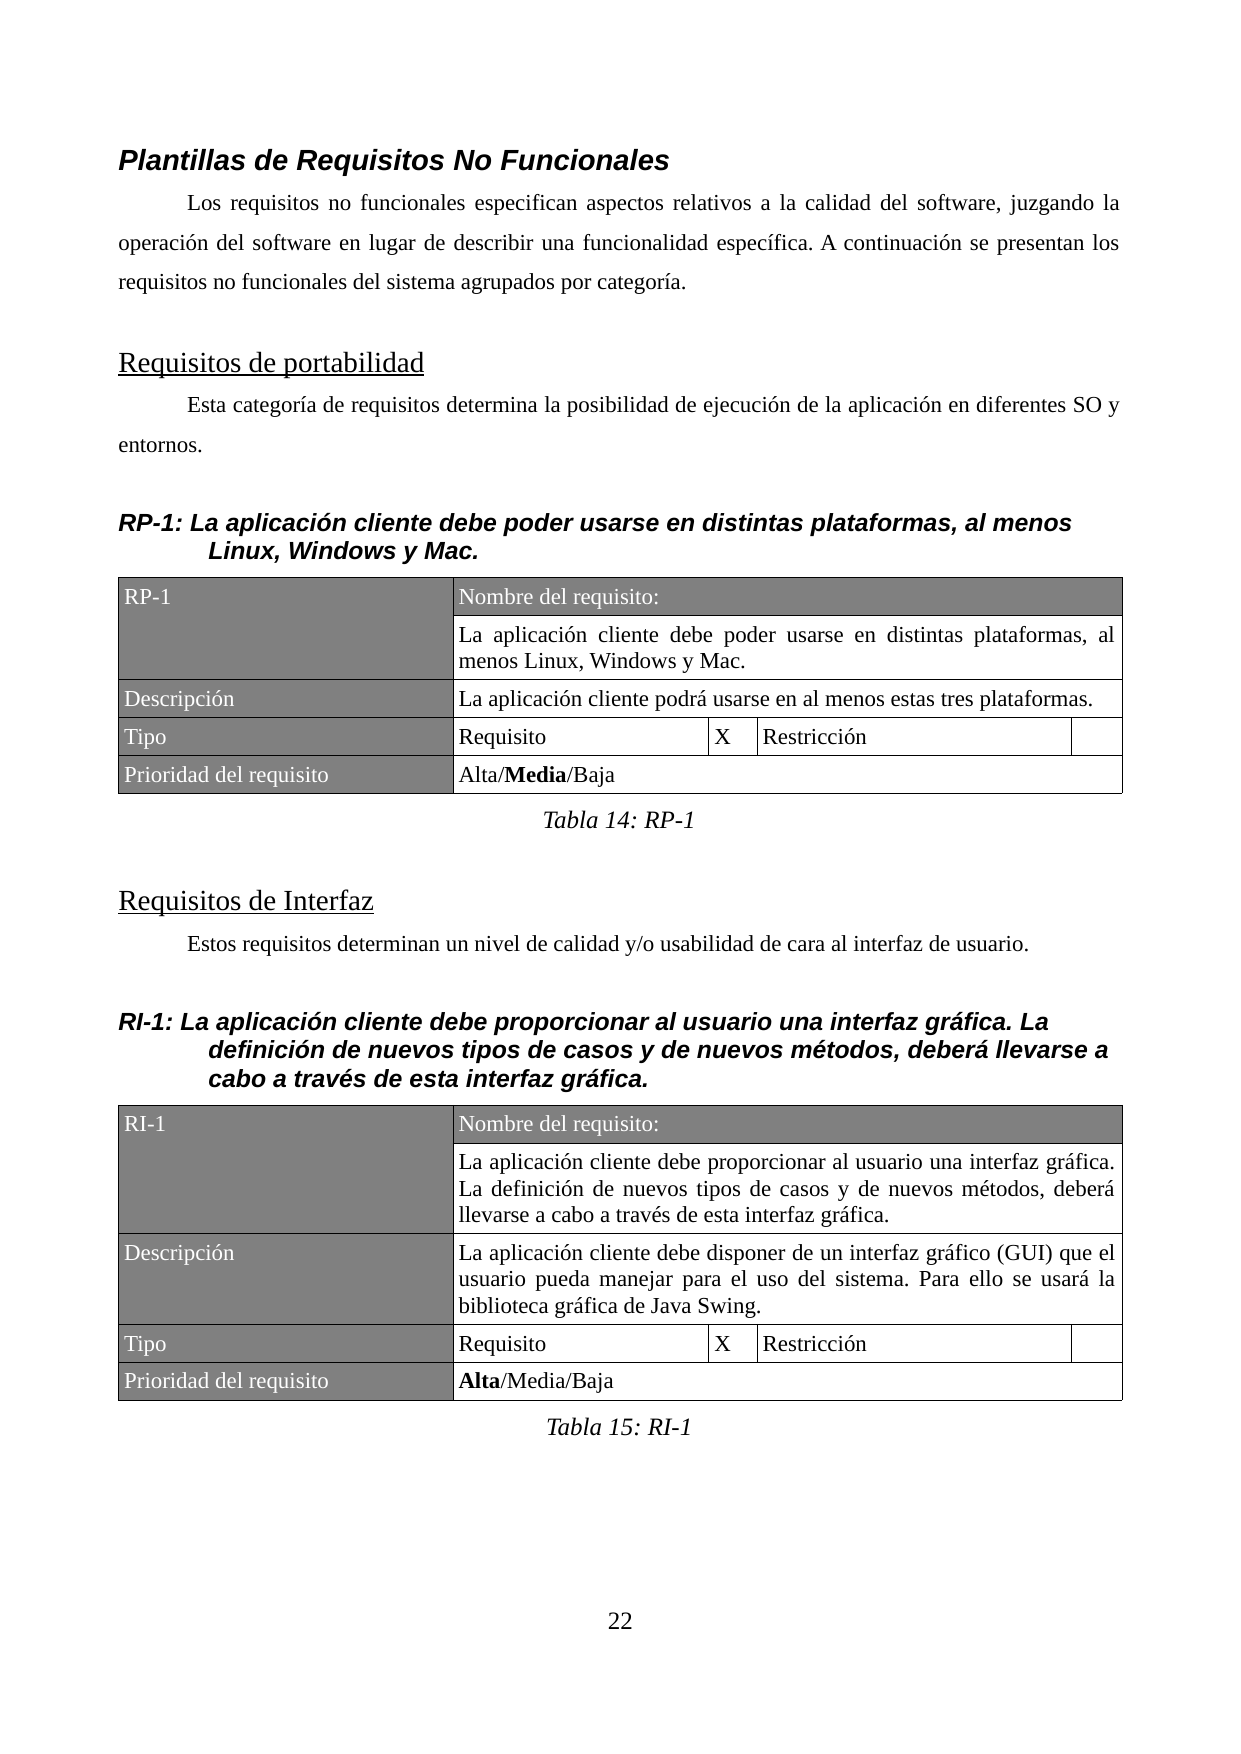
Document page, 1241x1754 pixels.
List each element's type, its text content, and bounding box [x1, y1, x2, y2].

table_header RP-1 [119, 578, 453, 679]
text Los requisitos no funcionales especifican aspectos relativos a la calidad del software, juzgando la operación del software en lugar de describir una funcionalidad específica. A continuación se presentan los requisitos no funcionales del sistema agrupados por categoría. [118, 189, 1122, 294]
subtitle Requisitos de Interfaz [118, 883, 1122, 917]
table_cell Tipo [119, 1325, 453, 1362]
table_cell La aplicación cliente debe poder usarse en distintas plataformas, al menos Linux, Windows y Mac. [454, 616, 1122, 679]
table_cell Tipo [119, 718, 453, 755]
table_cell Prioridad del requisito [119, 1363, 453, 1400]
table_cell Alta/Media/Baja [454, 1363, 1122, 1400]
table_cell [1072, 1325, 1122, 1362]
table_cell Descripción [119, 1234, 453, 1324]
table_cell La aplicación cliente podrá usarse en al menos estas tres plataformas. [454, 680, 1122, 717]
subtitle Plantillas de Requisitos No Funcionales [118, 143, 1122, 177]
table_cell [1072, 718, 1122, 755]
text Esta categoría de requisitos determina la posibilidad de ejecución de la aplicación en diferentes SO y entornos. [118, 391, 1122, 457]
table_cell Descripción [119, 680, 453, 717]
table_cell La aplicación cliente debe proporcionar al usuario una interfaz gráfica. La definición de nuevos tipos de casos y de nuevos métodos, deberá llevarse a cabo a través de esta interfaz gráfica. [454, 1144, 1122, 1233]
table_cell Restricción [758, 1325, 1071, 1362]
table_header Nombre del requisito: [454, 1106, 1122, 1143]
table_cell X [709, 718, 757, 755]
subtitle RP-1: La aplicación cliente debe poder usarse en distintas plataformas, al menos Linux, Windows y Mac. [118, 508, 1122, 565]
table_header RI-1 [119, 1106, 453, 1233]
text Tabla 15: RI-1 [118, 1412, 1122, 1441]
table_cell La aplicación cliente debe disponer de un interfaz gráfico (GUI) que el usuario pueda manejar para el uso del sistema. Para ello se usará la biblioteca gráfica de Java Swing. [454, 1234, 1122, 1324]
table_cell Requisito [454, 1325, 708, 1362]
table_cell Restricción [758, 718, 1071, 755]
subtitle RI-1: La aplicación cliente debe proporcionar al usuario una interfaz gráfica. La definición de nuevos tipos de casos y de nuevos métodos, deberá llevarse a cabo a través de esta interfaz gráfica. [118, 1007, 1122, 1092]
text Estos requisitos determinan un nivel de calidad y/o usabilidad de cara al interfaz de usuario. [118, 929, 1122, 956]
table_cell Requisito [454, 718, 708, 755]
subtitle Requisitos de portabilidad [118, 345, 1122, 379]
text Tabla 14: RP-1 [118, 806, 1122, 834]
table_cell X [709, 1325, 757, 1362]
table_header Nombre del requisito: [454, 578, 1122, 615]
table_cell Prioridad del requisito [119, 756, 453, 793]
table_cell Alta/Media/Baja [454, 756, 1122, 793]
